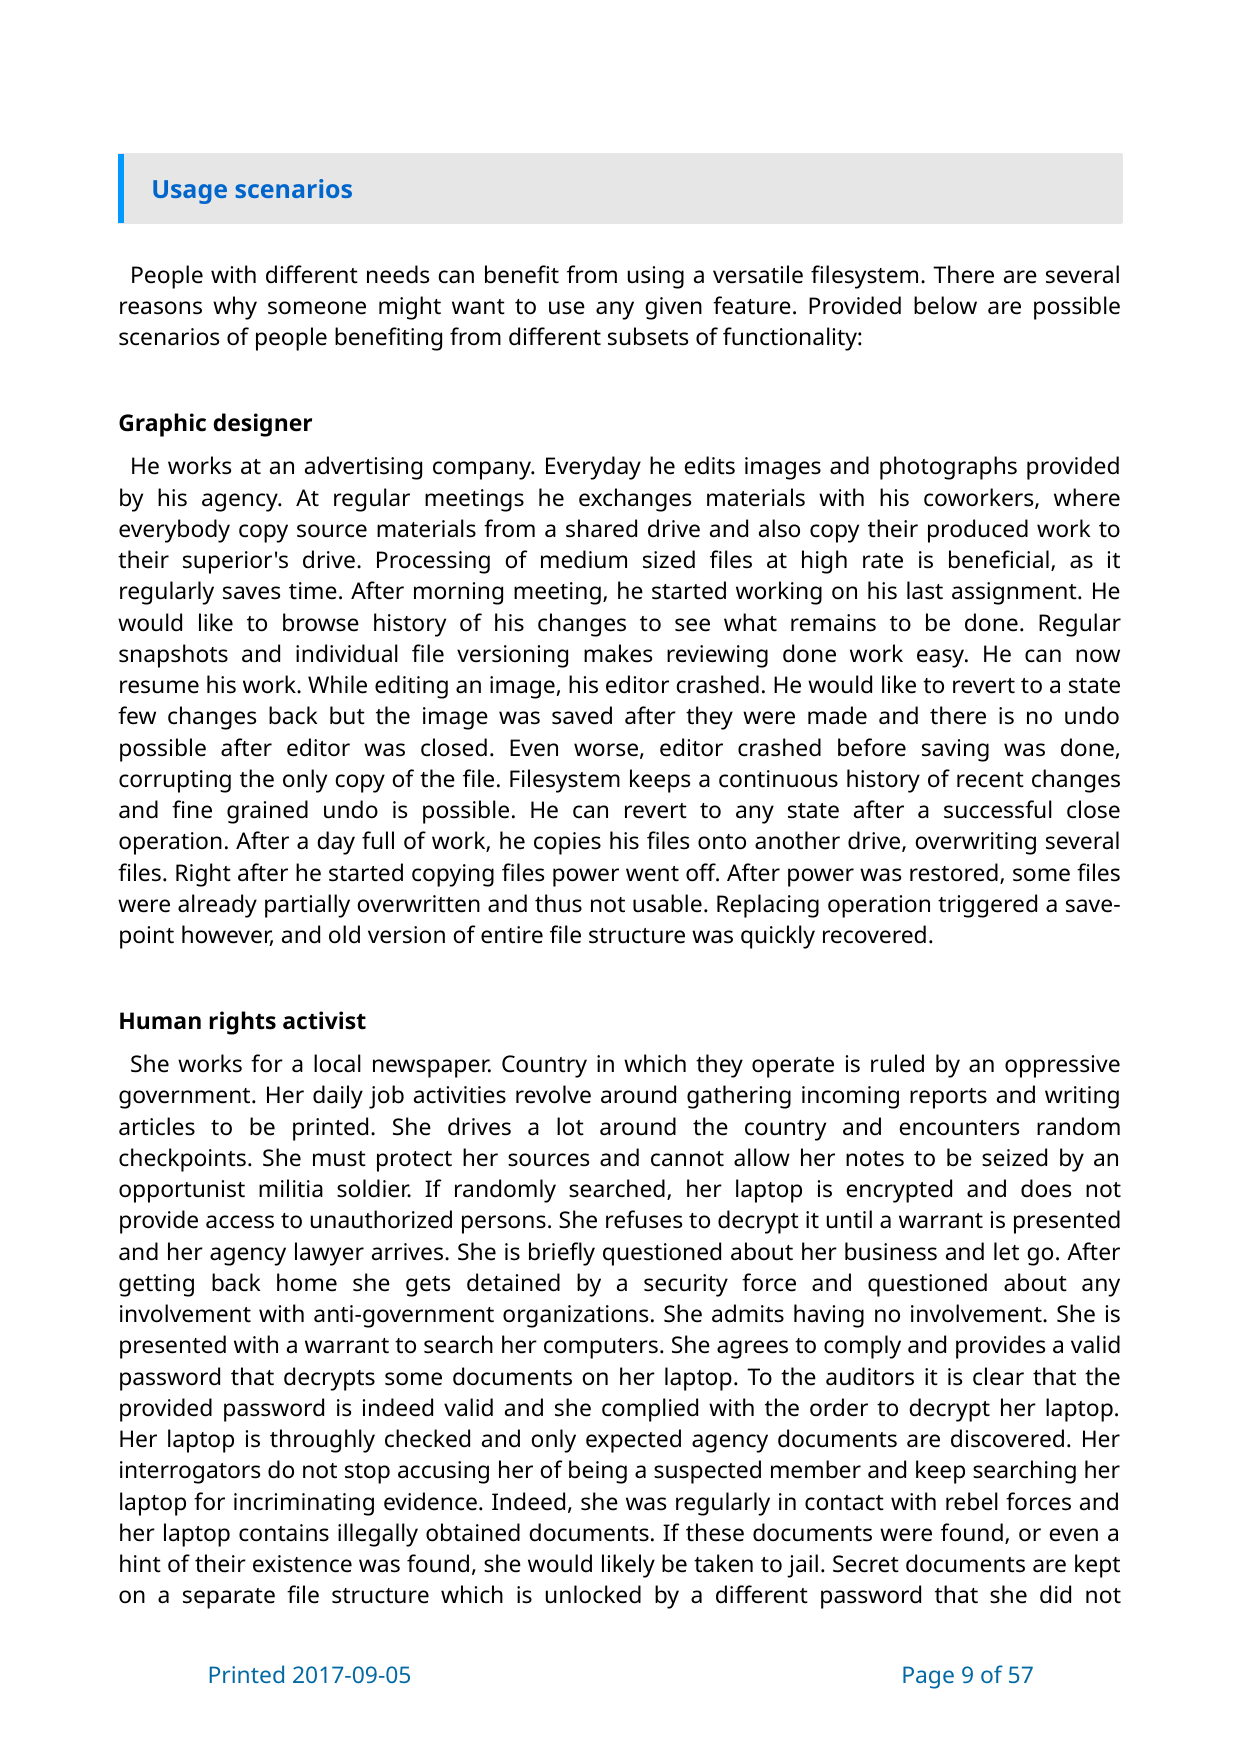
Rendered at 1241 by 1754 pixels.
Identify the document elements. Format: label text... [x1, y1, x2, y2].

text She works for a local newspaper. Country in which they operate is ruled by an oppressive government. Her daily job activities revolve around gathering incoming reports and writing articles to be printed. She drives a lot around the country and encounters random checkpoints. She must protect her sources and cannot allow her notes to be seized by an opportunist militia soldier. If randomly searched, her laptop is encrypted and does not provide access to unauthorized persons. She refuses to decrypt it until a warrant is presented and her agency lawyer arrives. She is briefly questioned about her business and let go. After getting back home she gets detained by a security force and questioned about any involvement with anti-government organizations. She admits having no involvement. She is presented with a warrant to search her computers. She agrees to comply and provides a valid password that decrypts some documents on her laptop. To the auditors it is clear that the provided password is indeed valid and she complied with the order to decrypt her laptop. Her laptop is throughly checked and only expected agency documents are discovered. Her interrogators do not stop accusing her of being a suspected member and keep searching her laptop for incriminating evidence. Indeed, she was regularly in contact with rebel forces and her laptop contains illegally obtained documents. If these documents were found, or even a hint of their existence was found, she would likely be taken to jail. Secret documents are kept on a separate file structure which is unlocked by a different password that she did not [118, 1048, 1122, 1611]
text People with different needs can benefit from using a versatile filesystem. There are several reasons why someone might want to use any given feature. Provided below are possible scenarios of people benefiting from different subsets of functionality: [118, 259, 1122, 352]
subtitle Human rights activist [118, 1005, 1122, 1036]
text He works at an advertising company. Everyday he edits images and photographs provided by his agency. At regular meetings he exchanges materials with his coworkers, where everybody copy source materials from a shared drive and also copy their produced work to their superior's drive. Processing of medium sized files at high rate is beneficial, as it regularly saves time. After morning meeting, he started working on his last assignment. He would like to browse history of his changes to see what remains to be done. Regular snapshots and individual file versioning makes reviewing done work easy. He can now resume his work. While editing an image, his editor crashed. He would like to revert to a state few changes back but the image was saved after they were made and there is no undo possible after editor was closed. Even worse, editor crashed before saving was done, corrupting the only copy of the file. Filesystem keeps a continuous history of recent changes and fine grained undo is possible. He can revert to any state after a successful close operation. After a day full of work, he copies his files onto another drive, overwriting several files. Right after he started copying files power went off. After power was restored, some files were already partially overwritten and thus not usable. Replacing operation triggered a save-point however, and old version of entire file structure was quickly recovered. [118, 450, 1122, 950]
subtitle Usage scenarios [124, 155, 1122, 223]
subtitle Graphic designer [118, 407, 1122, 438]
